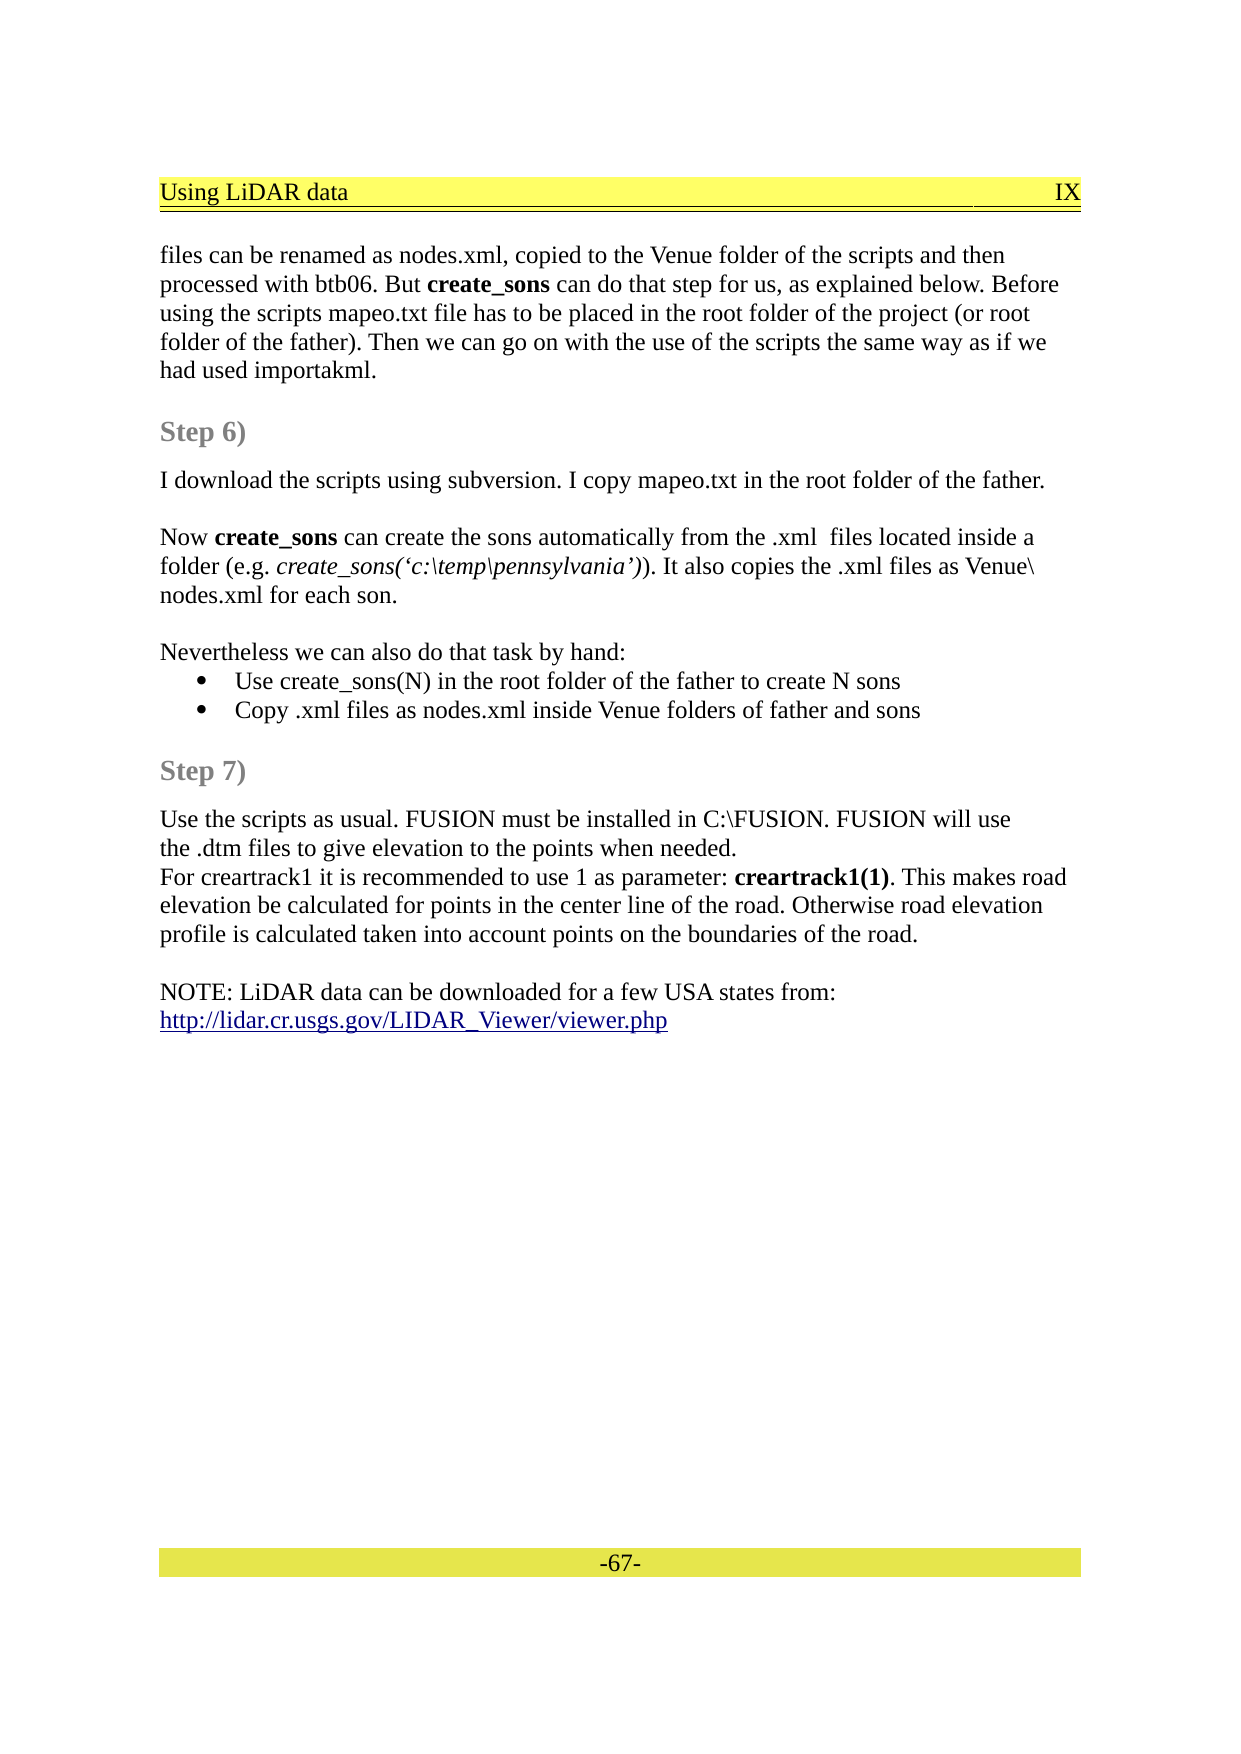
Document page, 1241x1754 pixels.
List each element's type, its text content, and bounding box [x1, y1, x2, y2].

text http://lidar.cr.usgs.gov/LIDAR_Viewer/viewer.php [159, 1006, 1081, 1034]
subtitle Step 6) [159, 414, 1081, 447]
text files can be renamed as nodes.xml, copied to the Venue folder of the scripts and then processed with btb06. But create_sons can do that step for us, as explained below. Before using the scripts mapeo.txt file has to be placed in the root folder of the project (or root folder of the father). Then we can go on with the use of the scripts the same way as if we had used importakml. [159, 240, 1081, 384]
text Use the scripts as usual. FUSION must be installed in C:\FUSION. FUSION will use the .dtm files to give elevation to the points when needed. [159, 804, 1081, 862]
text Nevertheless we can also do that task by hand: [159, 637, 1081, 666]
list Copy .xml files as nodes.xml inside Venue folders of father and sons [197, 695, 1081, 724]
text For creartrack1 it is recommended to use 1 as parameter: creartrack1(1). This makes road elevation be calculated for points in the center line of the road. Otherwise road elevation profile is calculated taken into account points on the boundaries of the road. [159, 862, 1081, 948]
text Now create_sons can create the sons automatically from the .xml files located inside a folder (e.g. create_sons(‘c:\temp\pennsylvania’)). It also copies the .xml files as Venue\nodes.xml for each son. [159, 522, 1081, 609]
text I download the scripts using subversion. I copy mapeo.txt in the root folder of the father. [159, 465, 1081, 494]
list Use create_sons(N) in the root folder of the father to create N sons [197, 666, 1081, 695]
subtitle Step 7) [159, 753, 1081, 787]
text NOTE: LiDAR data can be downloaded for a few USA states from: [159, 977, 1081, 1006]
